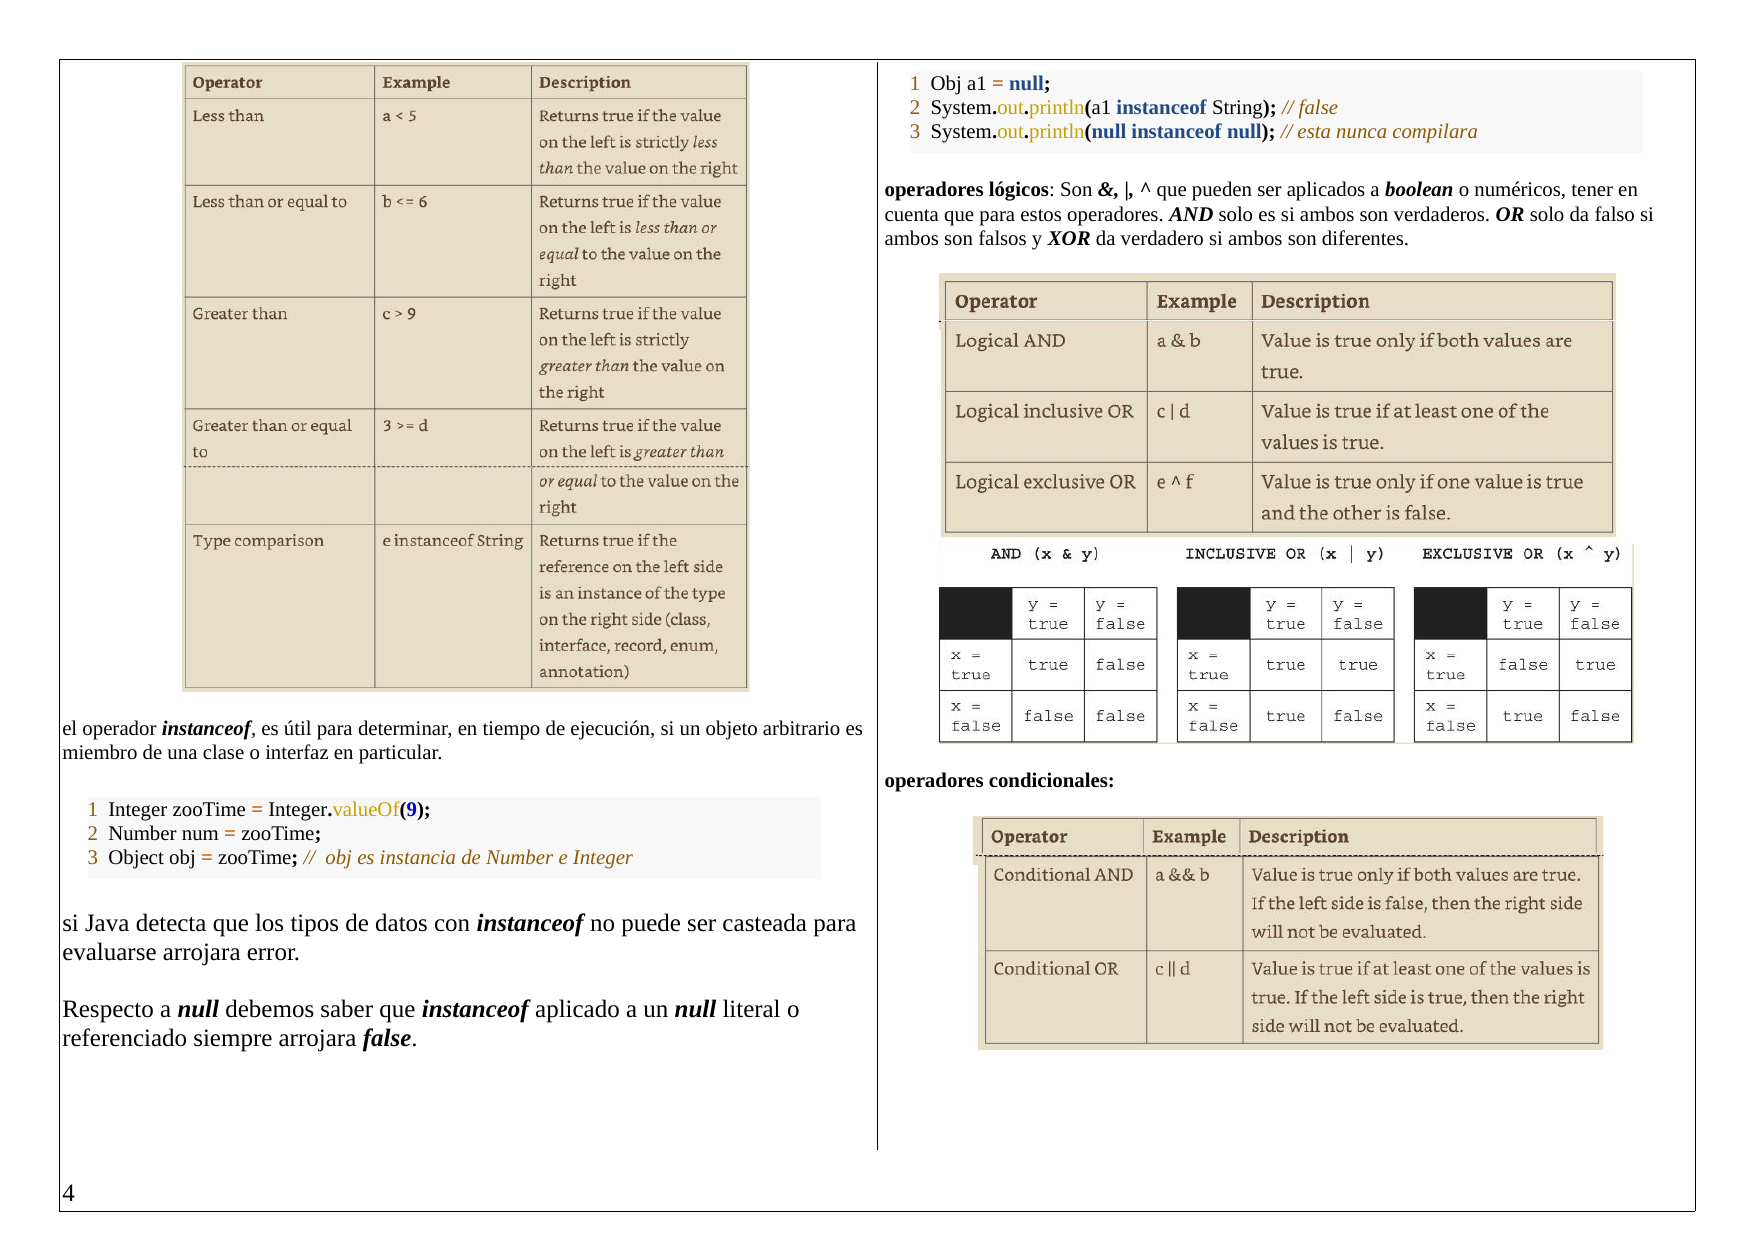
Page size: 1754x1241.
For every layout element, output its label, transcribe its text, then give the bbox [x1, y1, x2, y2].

text el operador instanceof, es útil para determinar, en tiempo de ejecución, si un objeto arbitrario es miembro de una clase o interfaz en particular. [62, 716, 869, 764]
text operadores lógicos: Son &, |, ^ que pueden ser aplicados a boolean o numéricos, tener en cuenta que para estos operadores. AND solo es si ambos son verdaderos. OR solo da falso si ambos son falsos y XOR da verdadero si ambos son diferentes. [884, 177, 1692, 249]
picture [972, 816, 1604, 1050]
text Respecto a null debemos saber que instanceof aplicado a un null literal o referenciado siempre arrojara false. [62, 994, 869, 1052]
picture [938, 273, 1638, 744]
text operadores condicionales: [884, 768, 1692, 792]
picture [182, 62, 750, 692]
text si Java detecta que los tipos de datos con instanceof no puede ser casteada para evaluarse arrojara error. [62, 908, 869, 966]
